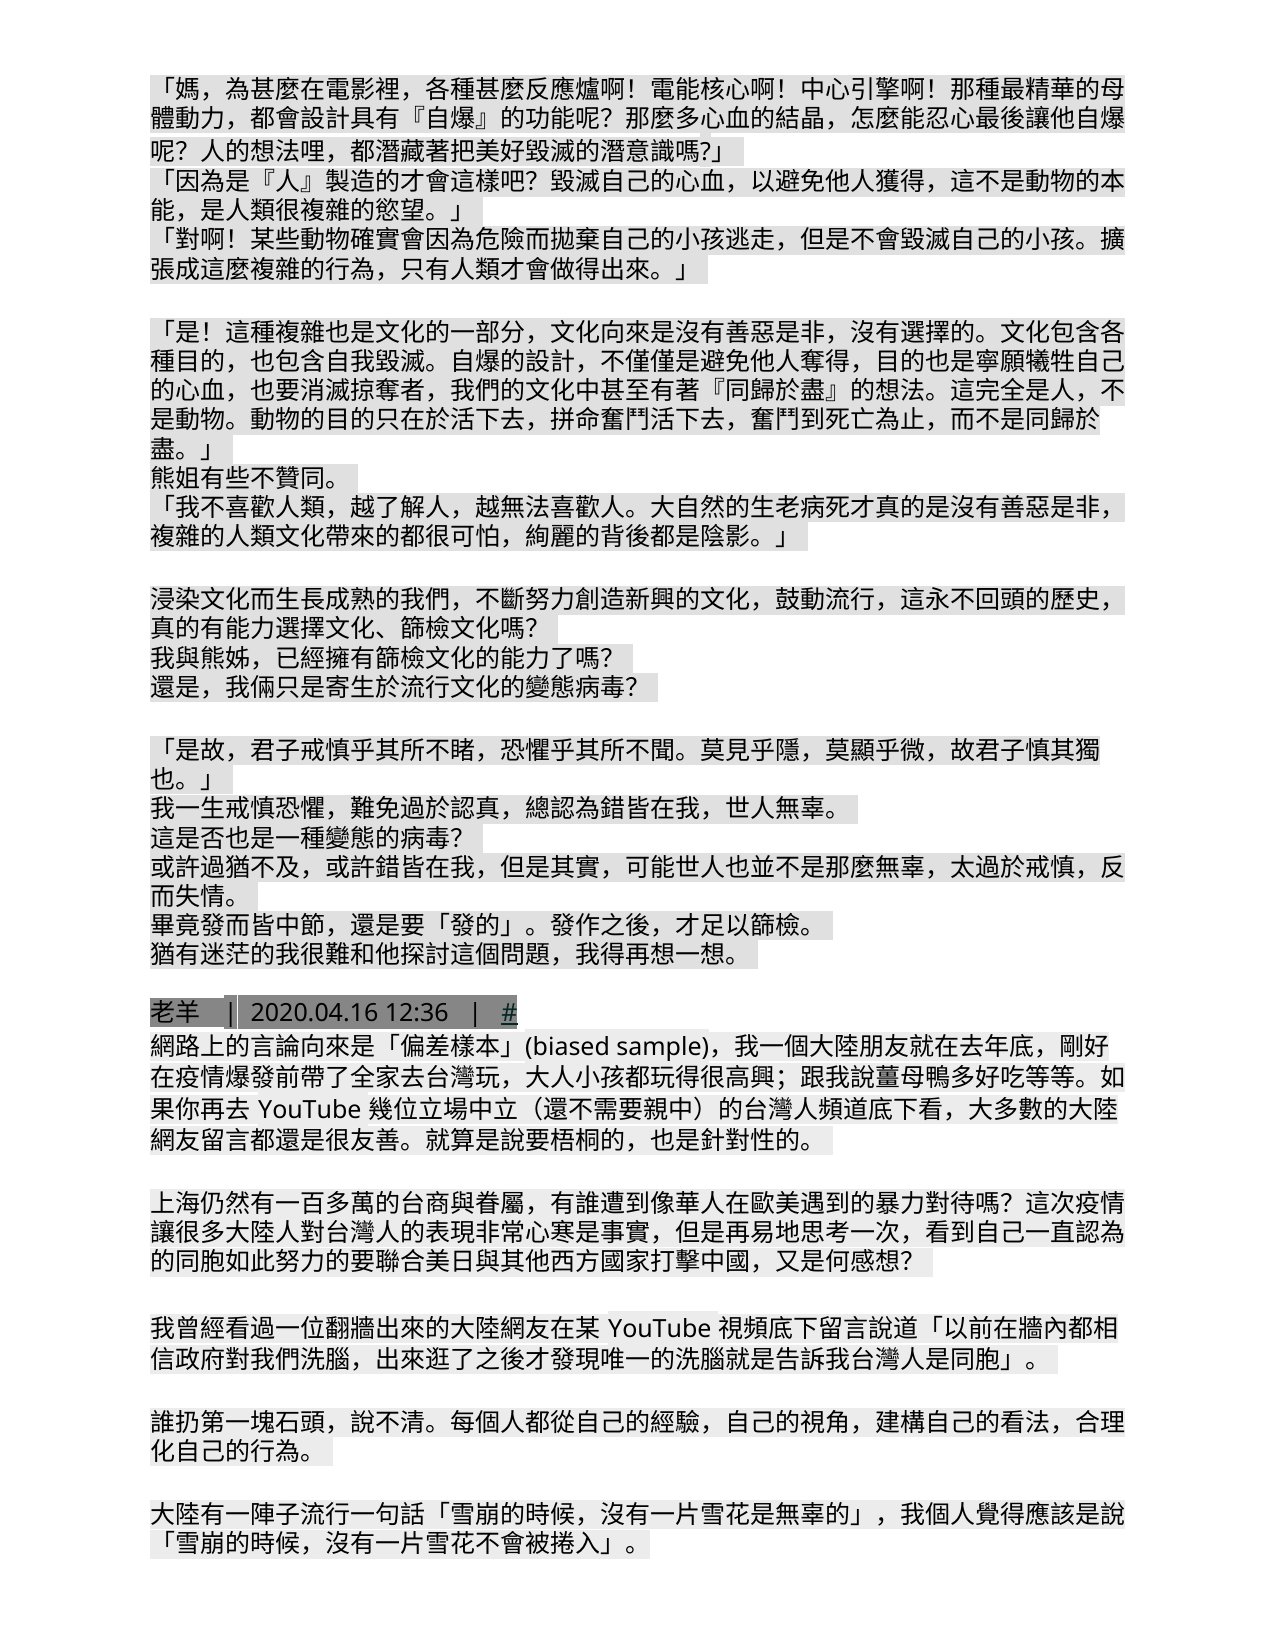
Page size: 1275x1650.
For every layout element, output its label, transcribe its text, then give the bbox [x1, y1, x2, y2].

text 網路上的言論向來是「偏差樣本」(biased sample)，我一個大陸朋友就在去年底，剛好在疫情爆發前帶了全家去台灣玩，大人小孩都玩得很高興；跟我說薑母鴨多好吃等等。如果你再去 YouTube 幾位立場中立（還不需要親中）的台灣人頻道底下看，大多數的大陸網友留言都還是很友善。就算是說要梧桐的，也是針對性的。 上海仍然有一百多萬的台商與眷屬，有誰遭到像華人在歐美遇到的暴力對待嗎？這次疫情讓很多大陸人對台灣人的表現非常心寒是事實，但是再易地思考一次，看到自己一直認為的同胞如此努力的要聯合美日與其他西方國家打擊中國，又是何感想？ 我曾經看過一位翻牆出來的大陸網友在某 YouTube 視頻底下留言說道「以前在牆內都相信政府對我們洗腦，出來逛了之後才發現唯一的洗腦就是告訴我台灣人是同胞」。 誰扔第一塊石頭，說不清。每個人都從自己的經驗，自己的視角，建構自己的看法，合理化自己的行為。 大陸有一陣子流行一句話「雪崩的時候，沒有一片雪花是無辜的」，我個人覺得應該是說「雪崩的時候，沒有一片雪花不會被捲入」。 [150, 1029, 1125, 1559]
text 「媽，為甚麼在電影裡，各種甚麼反應爐啊！電能核心啊！中心引擎啊！那種最精華的母體動力，都會設計具有『自爆』的功能呢？那麼多心血的結晶，怎麼能忍心最後讓他自爆呢？人的想法哩，都潛藏著把美好毀滅的潛意識嗎?」 「因為是『人』製造的才會這樣吧？毀滅自己的心血，以避免他人獲得，這不是動物的本能，是人類很複雜的慾望。」 「對啊！某些動物確實會因為危險而拋棄自己的小孩逃走，但是不會毀滅自己的小孩。擴張成這麼複雜的行為，只有人類才會做得出來。」 「是！這種複雜也是文化的一部分，文化向來是沒有善惡是非，沒有選擇的。文化包含各種目的，也包含自我毀滅。自爆的設計，不僅僅是避免他人奪得，目的也是寧願犧牲自己的心血，也要消滅掠奪者，我們的文化中甚至有著『同歸於盡』的想法。這完全是人，不是動物。動物的目的只在於活下去，拼命奮鬥活下去，奮鬥到死亡為止，而不是同歸於盡。」 熊姐有些不贊同。 「我不喜歡人類，越了解人，越無法喜歡人。大自然的生老病死才真的是沒有善惡是非，複雜的人類文化帶來的都很可怕，絢麗的背後都是陰影。」 浸染文化而生長成熟的我們，不斷努力創造新興的文化，鼓動流行，這永不回頭的歷史，真的有能力選擇文化、篩檢文化嗎？ 我與熊姊，已經擁有篩檢文化的能力了嗎？ 還是，我倆只是寄生於流行文化的變態病毒？ 「是故，君子戒慎乎其所不睹，恐懼乎其所不聞。莫見乎隱，莫顯乎微，故君子慎其獨也。」 我一生戒慎恐懼，難免過於認真，總認為錯皆在我，世人無辜。 這是否也是一種變態的病毒？ 或許過猶不及，或許錯皆在我，但是其實，可能世人也並不是那麼無辜，太過於戒慎，反而失情。 畢竟發而皆中節，還是要「發的」。發作之後，才足以篩檢。 猶有迷茫的我很難和他探討這個問題，我得再想一想。 [150, 75, 1125, 969]
text 老羊 | 2020.04.16 12:36 | # [150, 994, 1125, 1029]
